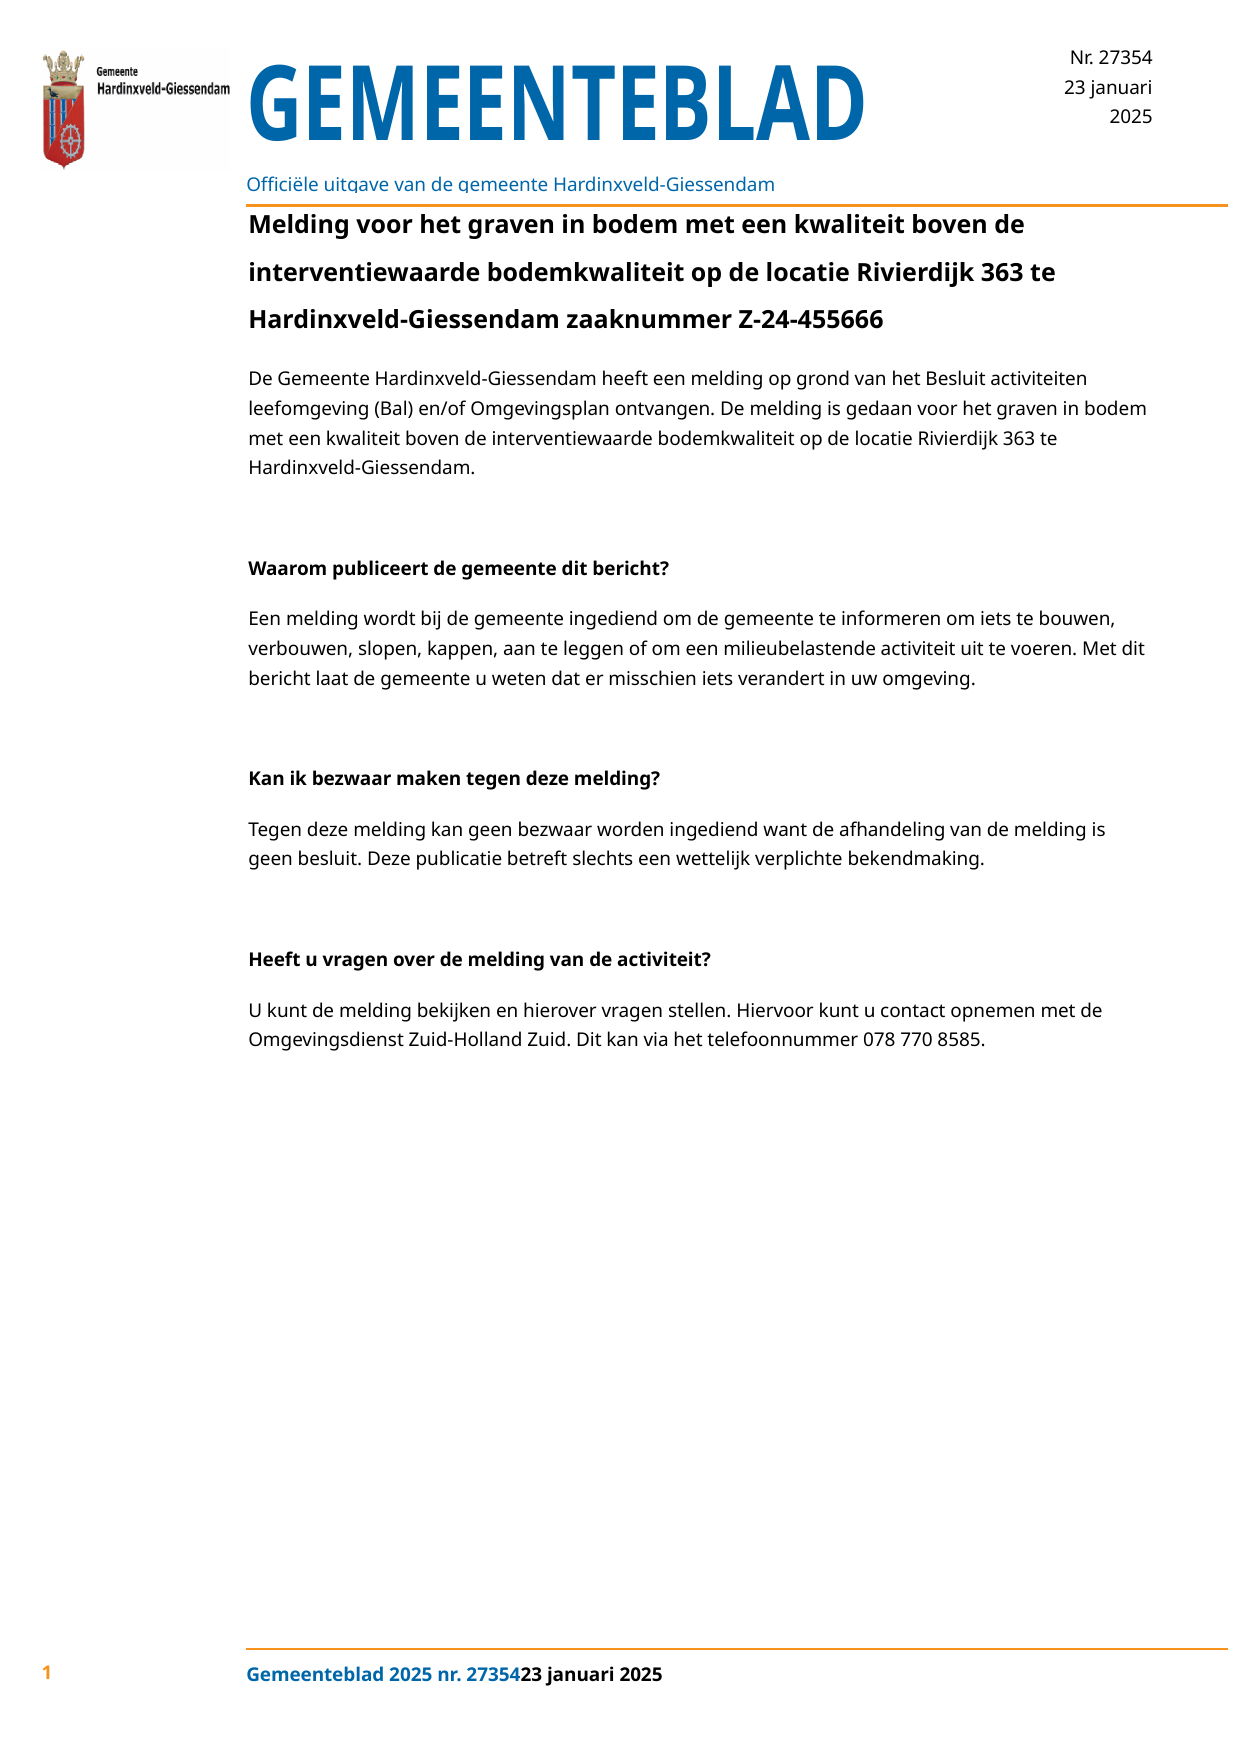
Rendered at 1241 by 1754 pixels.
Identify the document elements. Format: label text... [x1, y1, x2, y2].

text U kunt de melding bekijken en hierover vragen stellen. Hiervoor kunt u contact opnemen met de Omgevingsdienst Zuid-Holland Zuid. Dit kan via het telefoonnummer 078 770 8585. [248, 997, 1152, 1052]
text Tegen deze melding kan geen bezwaar worden ingediend want de afhandeling van de melding is geen besluit. Deze publicatie betreft slechts een wettelijk verplichte bekendmaking. [248, 816, 1152, 871]
text Een melding wordt bij de gemeente ingediend om de gemeente te informeren om iets te bouwen, verbouwen, slopen, kappen, aan te leggen of om een milieubelastende activiteit uit te voeren. Met dit bericht laat de gemeente u weten dat er misschien iets verandert in uw omgeving. [248, 606, 1152, 690]
text Waarom publiceert de gemeente dit bericht? [248, 555, 1152, 581]
text Melding voor het graven in bodem met een kwaliteit boven de interventiewaarde bodemkwaliteit op de locatie Rivierdijk 363 te Hardinxveld-Giessendam zaaknummer Z-24-455666 [248, 207, 1152, 336]
text Heeft u vragen over de melding van de activiteit? [248, 946, 1152, 972]
text Kan ik bezwaar maken tegen deze melding? [248, 766, 1152, 791]
picture [41, 47, 231, 172]
text De Gemeente Hardinxveld-Giessendam heeft een melding op grond van het Besluit activiteiten leefomgeving (Bal) en/of Omgevingsplan ontvangen. De melding is gedaan voor het graven in bodem met een kwaliteit boven de interventiewaarde bodemkwaliteit op de locatie Rivierdijk 363 te Hardinxveld-Giessendam. [248, 366, 1152, 480]
